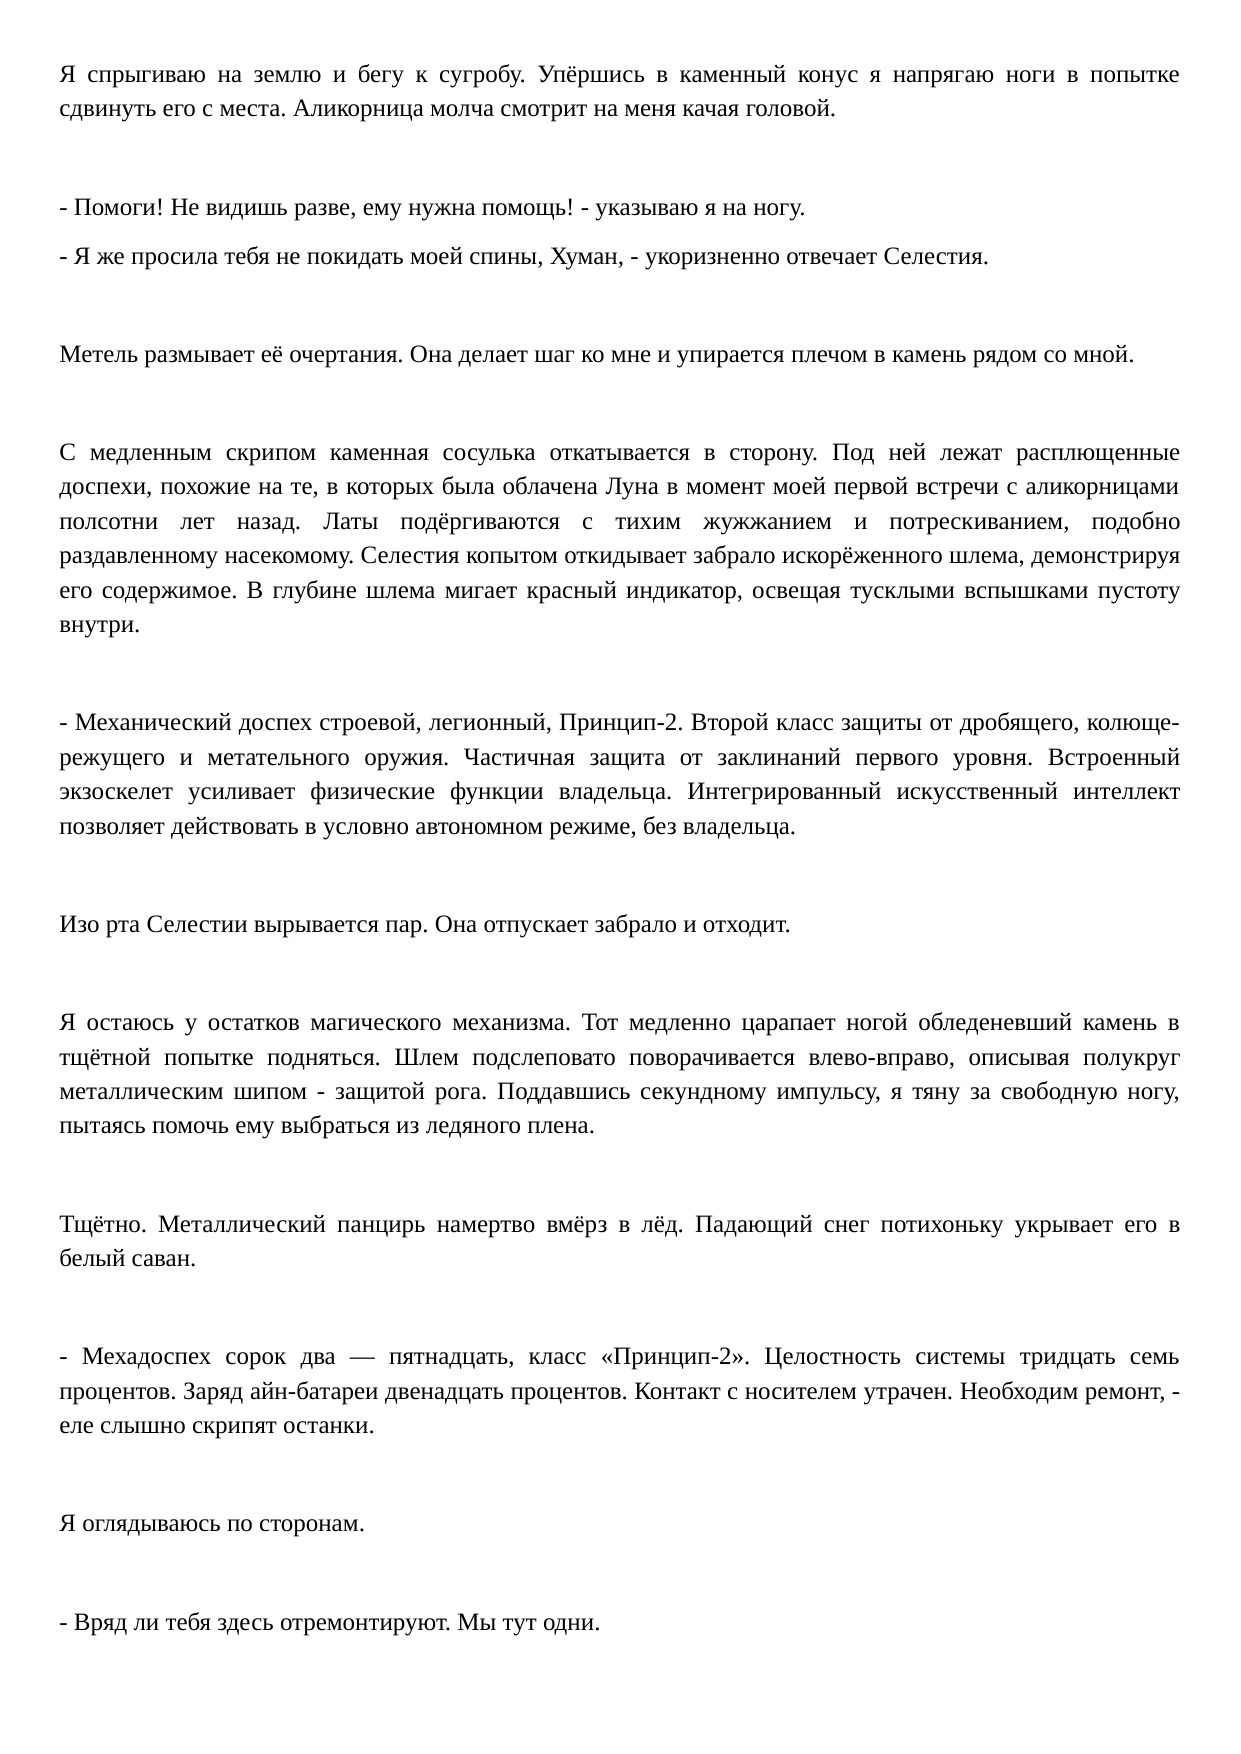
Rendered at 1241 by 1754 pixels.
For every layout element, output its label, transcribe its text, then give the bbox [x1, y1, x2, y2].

text - Я же просила тебя не покидать моей спины, Хуман, - укоризненно отвечает Селестия. [59, 241, 1181, 269]
text С медленным скрипом каменная сосулька откатывается в сторону. Под ней лежат расплющенные доспехи, похожие на те, в которых была облачена Луна в момент моей первой встречи с аликорницами полсотни лет назад. Латы подёргиваются с тихим жужжанием и потрескиванием, подобно раздавленному насекомому. Селестия копытом откидывает забрало искорёженного шлема, демонстрируя его содержимое. В глубине шлема мигает красный индикатор, освещая тусклыми вспышками пустоту внутри. [59, 437, 1181, 638]
text Изо рта Селестии вырывается пар. Она отпускает забрало и отходит. [59, 909, 1181, 938]
text Я спрыгиваю на землю и бегу к сугробу. Упёршись в каменный конус я напрягаю ноги в попытке сдвинуть его с места. Аликорница молча смотрит на меня качая головой. [59, 59, 1181, 122]
text Я оглядываюсь по сторонам. [59, 1508, 1181, 1537]
text - Вряд ли тебя здесь отремонтируют. Мы тут одни. [59, 1607, 1181, 1635]
text - Помоги! Не видишь разве, ему нужна помощь! - указываю я на ногу. [59, 192, 1181, 220]
text Метель размывает её очертания. Она делает шаг ко мне и упирается плечом в камень рядом со мной. [59, 339, 1181, 368]
text Я остаюсь у остатков магического механизма. Тот медленно царапает ногой обледеневший камень в тщётной попытке подняться. Шлем подслеповато поворачивается влево-вправо, описывая полукруг металлическим шипом - защитой рога. Поддавшись секундному импульсу, я тяну за свободную ногу, пытаясь помочь ему выбраться из ледяного плена. [59, 1007, 1181, 1139]
text - Мехадоспех сорок два — пятнадцать, класс «Принцип-2». Целостность системы тридцать семь процентов. Заряд айн-батареи двенадцать процентов. Контакт с носителем утрачен. Необходим ремонт, - еле слышно скрипят останки. [59, 1341, 1181, 1439]
text - Механический доспех строевой, легионный, Принцип-2. Второй класс защиты от дробящего, колюще-режущего и метательного оружия. Частичная защита от заклинаний первого уровня. Встроенный экзоскелет усиливает физические функции владельца. Интегрированный искусственный интеллект позволяет действовать в условно автономном режиме, без владельца. [59, 707, 1181, 840]
text Тщётно. Металлический панцирь намертво вмёрз в лёд. Падающий снег потихоньку укрывает его в белый саван. [59, 1209, 1181, 1272]
